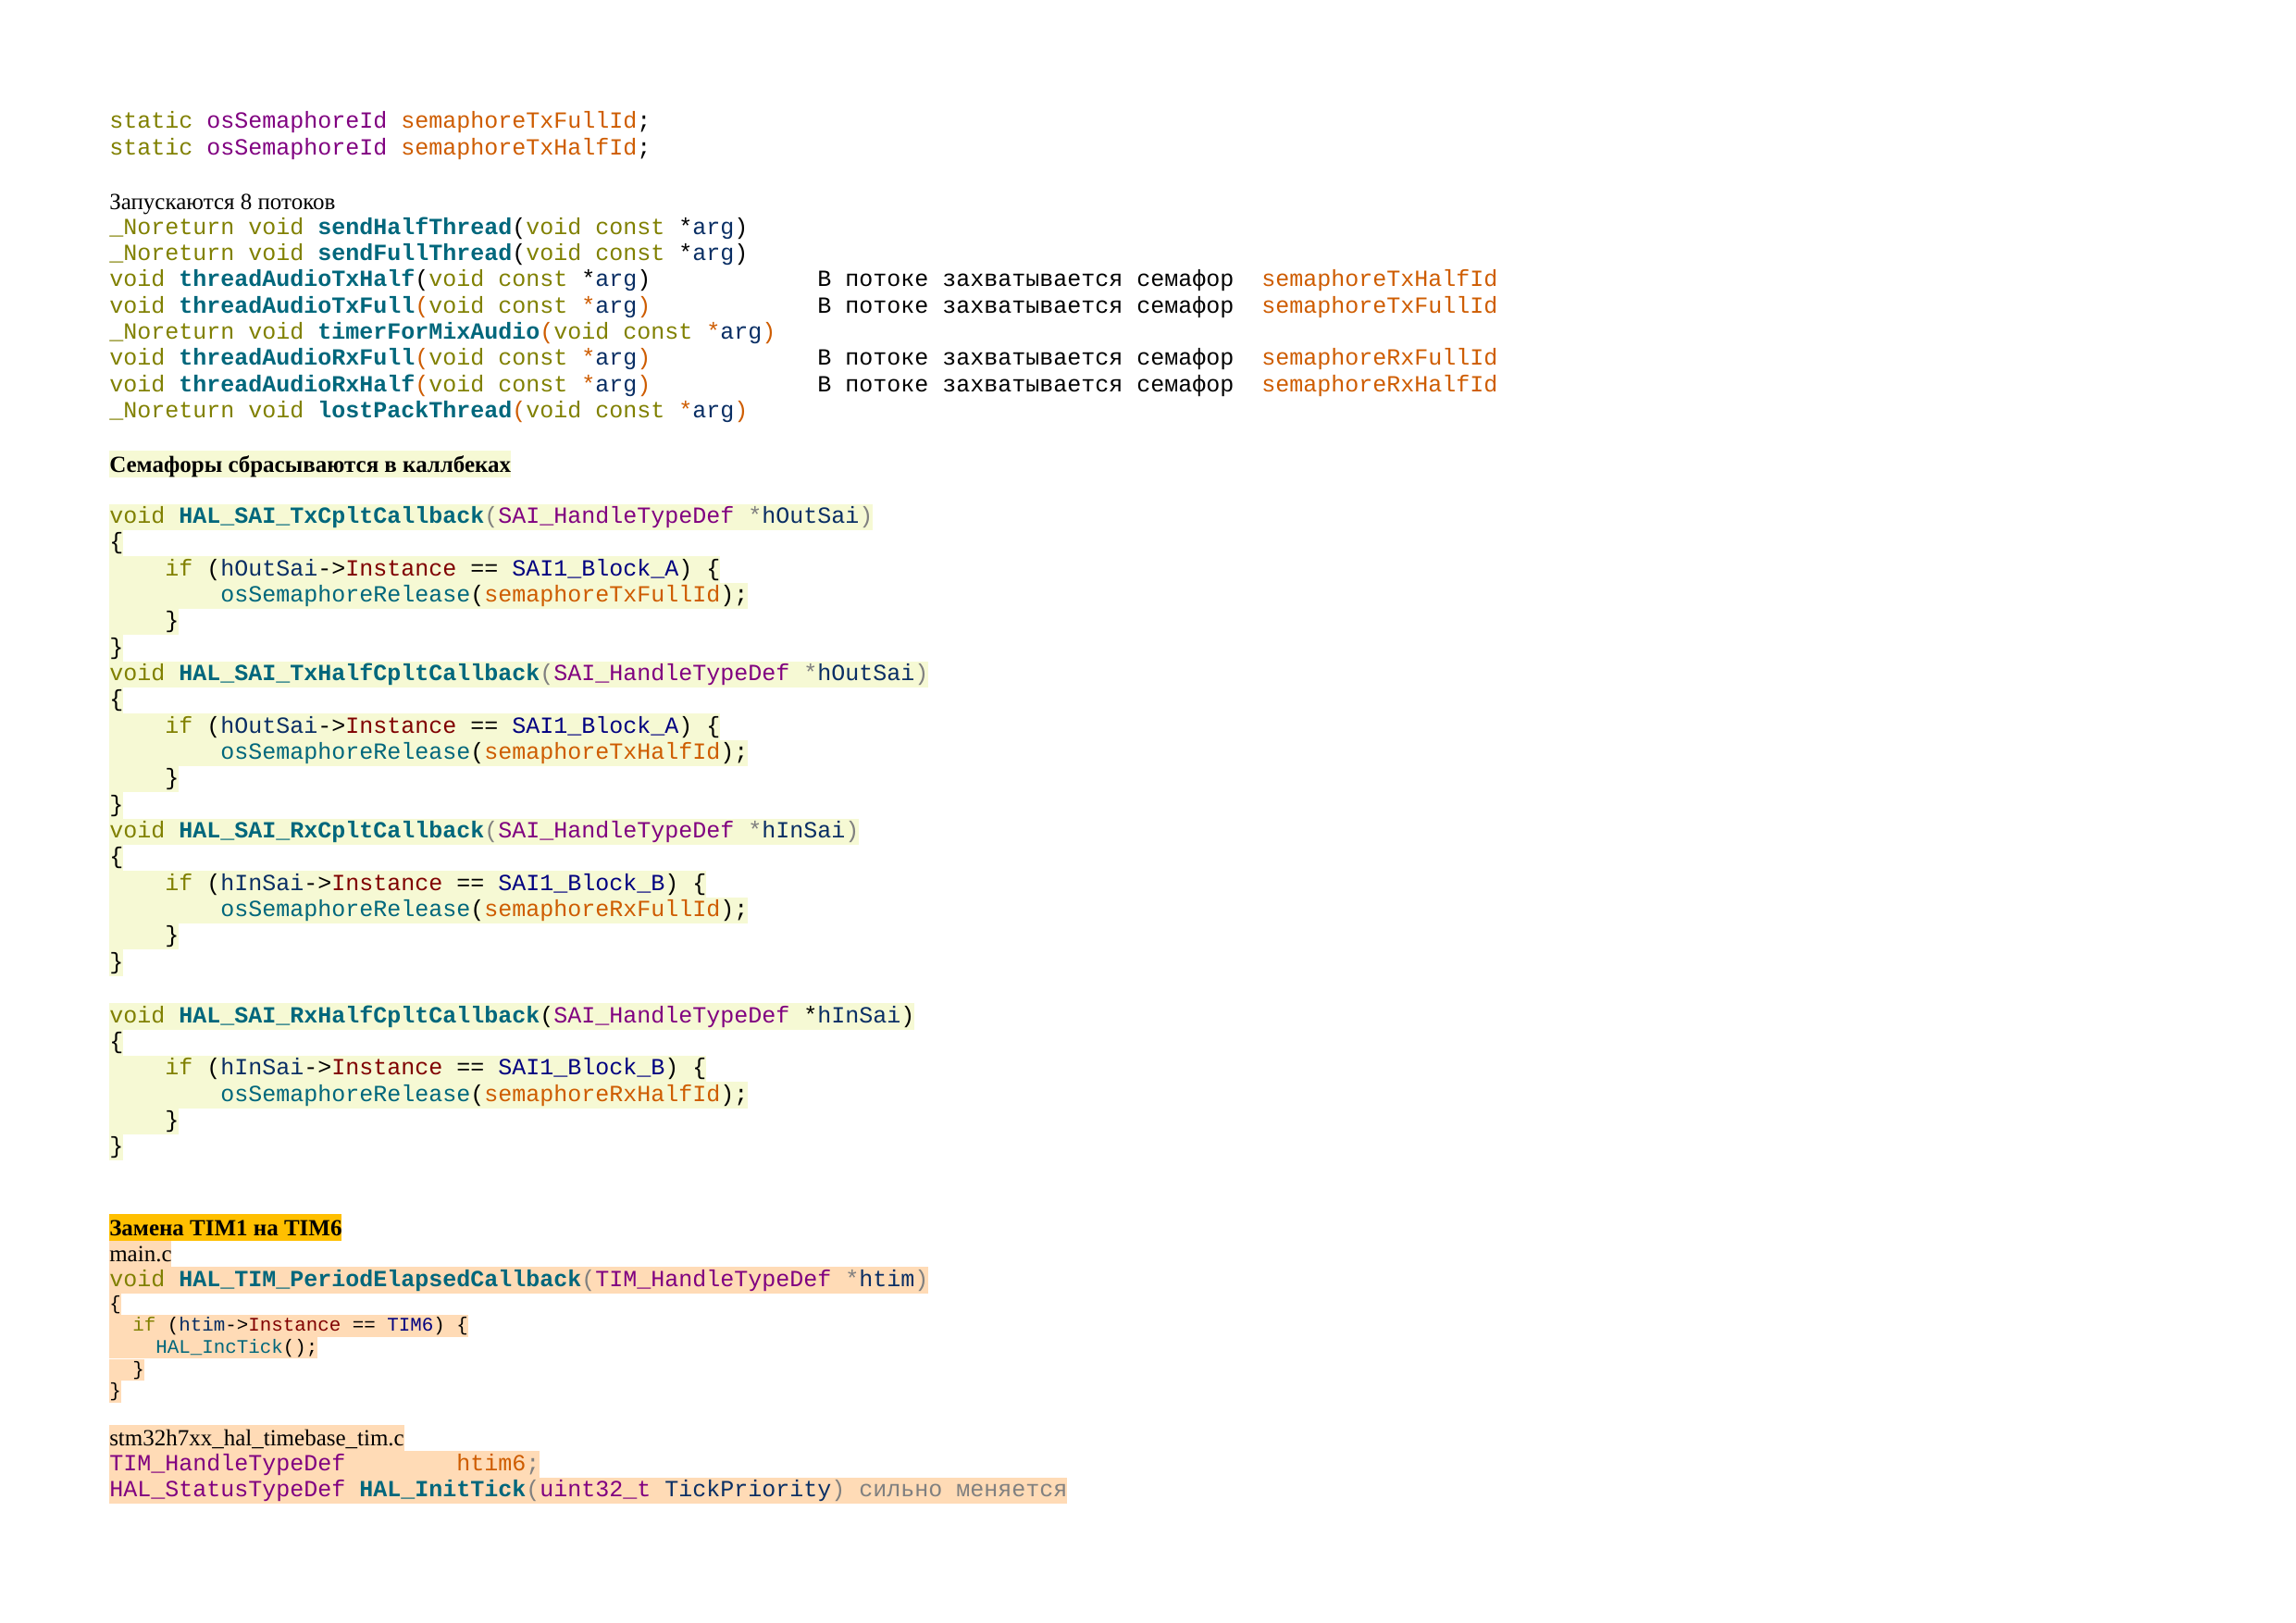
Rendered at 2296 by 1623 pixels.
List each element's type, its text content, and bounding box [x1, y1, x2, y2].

text { [109, 530, 2186, 556]
text TIM_HandleTypeDef htim6; [109, 1451, 2186, 1478]
text if (hInSai->Instance == SAI1_Block_B) { [109, 1056, 2186, 1082]
text static osSemaphoreId semaphoreTxHalfId; [109, 135, 2186, 162]
text osSemaphoreRelease(semaphoreRxFullId); [109, 898, 2186, 923]
text } [109, 609, 2186, 635]
text _Noreturn void timerForMixAudio(void const *arg) [109, 320, 2186, 346]
text if (hOutSai->Instance == SAI1_Block_A) { [109, 713, 2186, 740]
text stm32h7xx_hal_timebase_tim.c [109, 1424, 2186, 1451]
text void threadAudioTxFull(void const *arg) В потоке захватывается семафор semaphoreTxFullId [109, 293, 2186, 320]
text Замена TIM1 на TIM6 [109, 1214, 2186, 1241]
text } [109, 949, 2186, 976]
text HAL_IncTick(); [109, 1337, 2186, 1358]
text HAL_StatusTypeDef HAL_InitTick(uint32_t TickPriority) сильно меняется [109, 1478, 2186, 1504]
text void HAL_SAI_RxHalfCpltCallback(SAI_HandleTypeDef *hInSai) [109, 1003, 2186, 1030]
text void threadAudioRxFull(void const *arg) В потоке захватывается семафор semaphoreRxFullId [109, 346, 2186, 372]
text Запускаются 8 потоков [109, 188, 2186, 215]
text { [109, 1030, 2186, 1056]
text if (htim->Instance == TIM6) { [109, 1315, 2186, 1337]
text } [109, 766, 2186, 792]
text if (hInSai->Instance == SAI1_Block_B) { [109, 871, 2186, 898]
text } [109, 1134, 2186, 1160]
text void HAL_TIM_PeriodElapsedCallback(TIM_HandleTypeDef *htim) [109, 1267, 2186, 1294]
text void threadAudioRxHalf(void const *arg) В потоке захватывается семафор semaphoreRxHalfId [109, 372, 2186, 399]
text osSemaphoreRelease(semaphoreRxHalfId); [109, 1082, 2186, 1109]
text } [109, 792, 2186, 819]
text } [109, 1358, 2186, 1381]
text _Noreturn void sendFullThread(void const *arg) [109, 242, 2186, 267]
text } [109, 635, 2186, 662]
text { [109, 688, 2186, 713]
text main.c [109, 1241, 2186, 1267]
text osSemaphoreRelease(semaphoreTxFullId); [109, 583, 2186, 609]
text } [109, 1109, 2186, 1134]
text void HAL_SAI_TxCpltCallback(SAI_HandleTypeDef *hOutSai) [109, 504, 2186, 530]
text } [109, 923, 2186, 949]
text } [109, 1381, 2186, 1403]
text { [109, 1294, 2186, 1315]
text static osSemaphoreId semaphoreTxFullId; [109, 109, 2186, 135]
text { [109, 845, 2186, 871]
text void threadAudioTxHalf(void const *arg) В потоке захватывается семафор semaphoreTxHalfId [109, 267, 2186, 293]
text _Noreturn void sendHalfThread(void const *arg) [109, 215, 2186, 242]
text osSemaphoreRelease(semaphoreTxHalfId); [109, 740, 2186, 766]
text void HAL_SAI_RxCpltCallback(SAI_HandleTypeDef *hInSai) [109, 819, 2186, 845]
text _Noreturn void lostPackThread(void const *arg) [109, 399, 2186, 425]
text if (hOutSai->Instance == SAI1_Block_A) { [109, 556, 2186, 583]
text void HAL_SAI_TxHalfCpltCallback(SAI_HandleTypeDef *hOutSai) [109, 662, 2186, 688]
text Семафоры сбрасываются в каллбеках [109, 451, 2186, 477]
